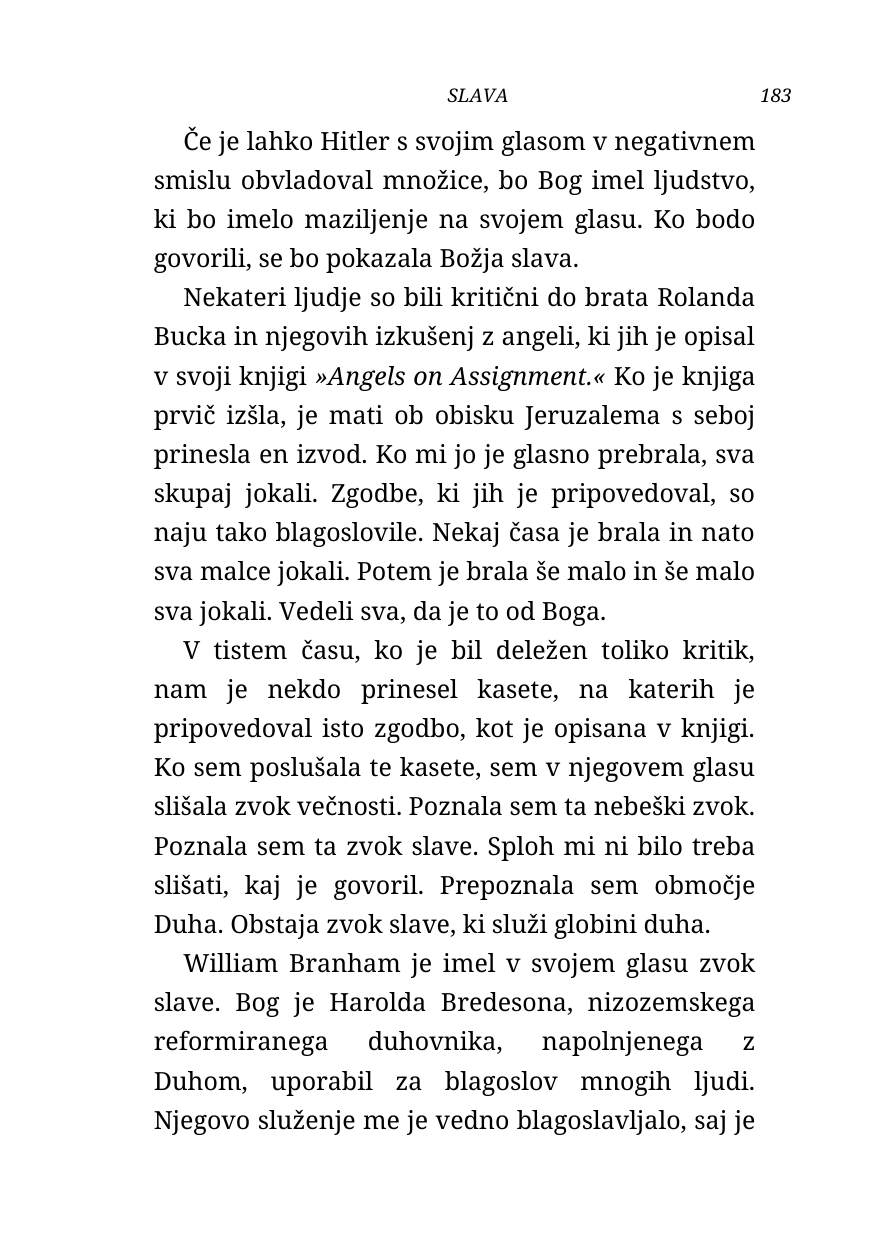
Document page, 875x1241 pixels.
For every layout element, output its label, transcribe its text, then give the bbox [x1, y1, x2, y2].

text Nekateri ljudje so bili kritični do brata Rolanda Bucka in njegovih izkušenj z angeli, ki jih je opisal v svoji knjigi »Angels on Assignment.« Ko je knjiga prvič izšla, je mati ob obisku Jeruzalema s seboj prinesla en izvod. Ko mi jo je glasno prebrala, sva skupaj jokali. Zgodbe, ki jih je pripovedoval, so naju tako blagoslovile. Nekaj časa je brala in nato sva malce jokali. Potem je brala še malo in še malo sva jokali. Vedeli sva, da je to od Boga. [153, 280, 756, 627]
text V tistem času, ko je bil deležen toliko kritik, nam je nekdo prinesel kasete, na katerih je pripovedoval isto zgodbo, kot je opisana v knjigi. Ko sem poslušala te kasete, sem v njegovem glasu slišala zvok večnosti. Poznala sem ta nebeški zvok. Poznala sem ta zvok slave. Sploh mi ni bilo treba slišati, kaj je govoril. Prepoznala sem območje Duha. Obstaja zvok slave, ki služi globini duha. [153, 632, 756, 941]
text Če je lahko Hitler s svojim glasom v negativnem smislu obvladoval množice, bo Bog imel ljudstvo, ki bo imelo maziljenje na svojem glasu. Ko bodo govorili, se bo pokazala Božja slava. [153, 123, 756, 275]
text William Branham je imel v svojem glasu zvok slave. Bog je Harolda Bredesona, nizozemskega reformiranega duhovnika, napolnjenega z Duhom, uporabil za blagoslov mnogih ljudi. Njegovo služenje me je vedno blagoslavljalo, saj je [153, 946, 756, 1136]
